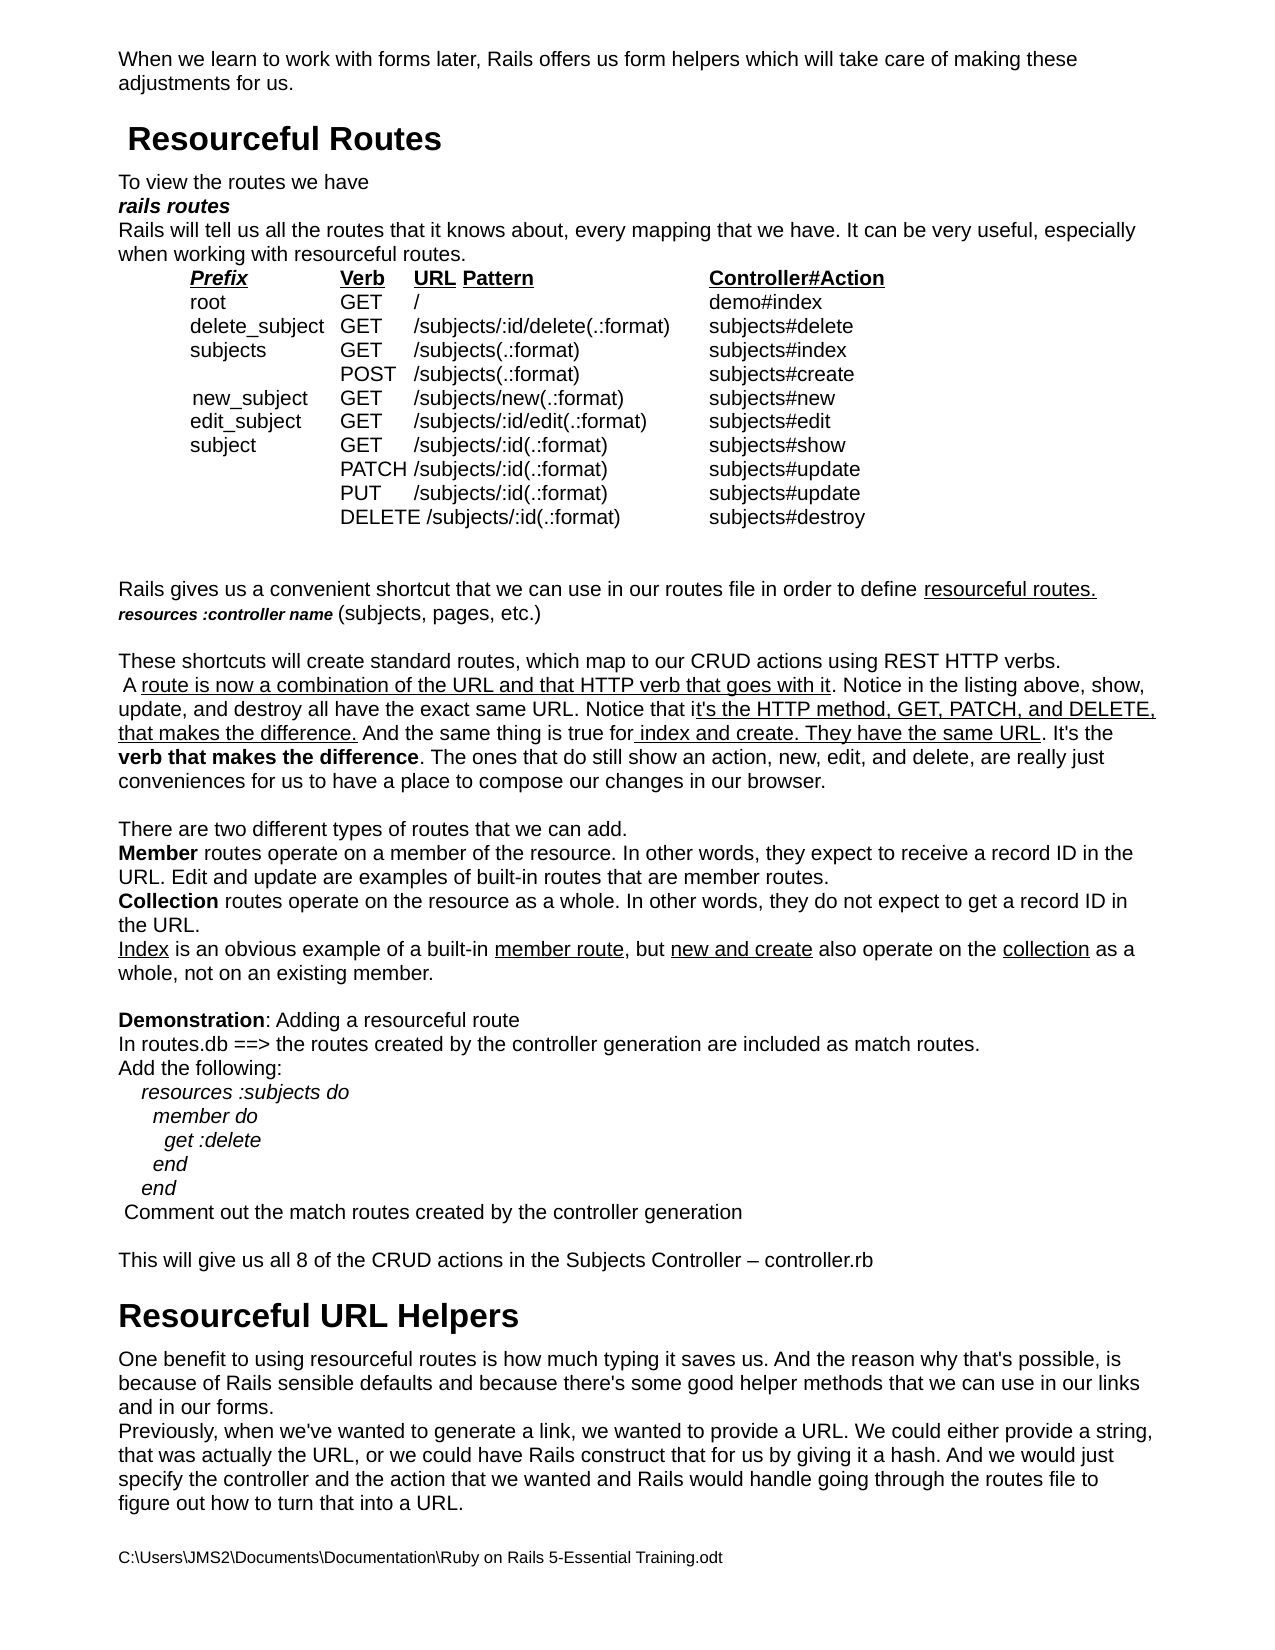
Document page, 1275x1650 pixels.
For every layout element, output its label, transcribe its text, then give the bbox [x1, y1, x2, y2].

text root GET / demo#index [118, 289, 1157, 313]
text Comment out the match routes created by the controller generation [118, 1200, 1157, 1224]
text These shortcuts will create standard routes, which map to our CRUD actions using REST HTTP verbs. [118, 649, 1157, 673]
text get :delete [118, 1128, 1157, 1152]
text Index is an obvious example of a built-in member route, but new and create also operate on the collection as a whole, not on an existing member. [118, 936, 1157, 984]
text subjects GET /subjects(.:format) subjects#index [118, 337, 1157, 361]
text A route is now a combination of the URL and that HTTP verb that goes with it. Notice in the listing above, show, update, and destroy all have the exact same URL. Notice that it's the HTTP method, GET, PATCH, and DELETE, that makes the difference. And the same thing is true for index and create. They have the same URL. It's the verb that makes the difference. The ones that do still show an action, new, edit, and delete, are really just conveniences for us to have a place to compose our changes in our browser. [118, 673, 1157, 793]
text Prefix Verb URL Pattern Controller#Action [118, 266, 1157, 289]
subtitle Resourceful Routes [118, 119, 1157, 157]
text end [118, 1152, 1157, 1176]
text Previously, when we've wanted to generate a link, we wanted to provide a URL. We could either provide a string, that was actually the URL, or we could have Rails construct that for us by giving it a hash. And we would just specify the controller and the action that we wanted and Rails would handle going through the routes file to figure out how to turn that into a URL. [118, 1418, 1157, 1514]
text In routes.db ==> the routes created by the controller generation are included as match routes. [118, 1032, 1157, 1056]
text Collection routes operate on the resource as a whole. In other words, they do not expect to get a record ID in the URL. [118, 888, 1157, 936]
text There are two different types of routes that we can add. [118, 817, 1157, 841]
text Demonstration: Adding a resourceful route [118, 1008, 1157, 1032]
text new_subject GET /subjects/new(.:format) subjects#new [118, 385, 1157, 409]
text rails routes [118, 194, 1157, 218]
text resources :controller name (subjects, pages, etc.) [118, 601, 1157, 625]
text DELETE /subjects/:id(.:format) subjects#destroy [118, 505, 1157, 529]
text Add the following: [118, 1056, 1157, 1080]
text member do [118, 1104, 1157, 1128]
text To view the routes we have [118, 170, 1157, 194]
text edit_subject GET /subjects/:id/edit(.:format) subjects#edit [118, 409, 1157, 433]
text end [118, 1176, 1157, 1200]
text Rails gives us a convenient shortcut that we can use in our routes file in order to define resourceful routes. [118, 577, 1157, 601]
text subject GET /subjects/:id(.:format) subjects#show [118, 433, 1157, 457]
text When we learn to work with forms later, Rails offers us form helpers which will take care of making these adjustments for us. [118, 47, 1157, 95]
text PATCH /subjects/:id(.:format) subjects#update [118, 457, 1157, 481]
text Member routes operate on a member of the resource. In other words, they expect to receive a record ID in the URL. Edit and update are examples of built-in routes that are member routes. [118, 841, 1157, 888]
text One benefit to using resourceful routes is how much typing it saves us. And the reason why that's possible, is because of Rails sensible defaults and because there's some good helper methods that we can use in our links and in our forms. [118, 1347, 1157, 1418]
text PUT /subjects/:id(.:format) subjects#update [118, 481, 1157, 505]
subtitle Resourceful URL Helpers [118, 1296, 1157, 1334]
text resources :subjects do [118, 1080, 1157, 1104]
text POST /subjects(.:format) subjects#create [118, 361, 1157, 385]
text This will give us all 8 of the CRUD actions in the Subjects Controller – controller.rb [118, 1248, 1157, 1272]
text Rails will tell us all the routes that it knows about, every mapping that we have. It can be very useful, especially when working with resourceful routes. [118, 218, 1157, 266]
text delete_subject GET /subjects/:id/delete(.:format) subjects#delete [118, 313, 1157, 337]
